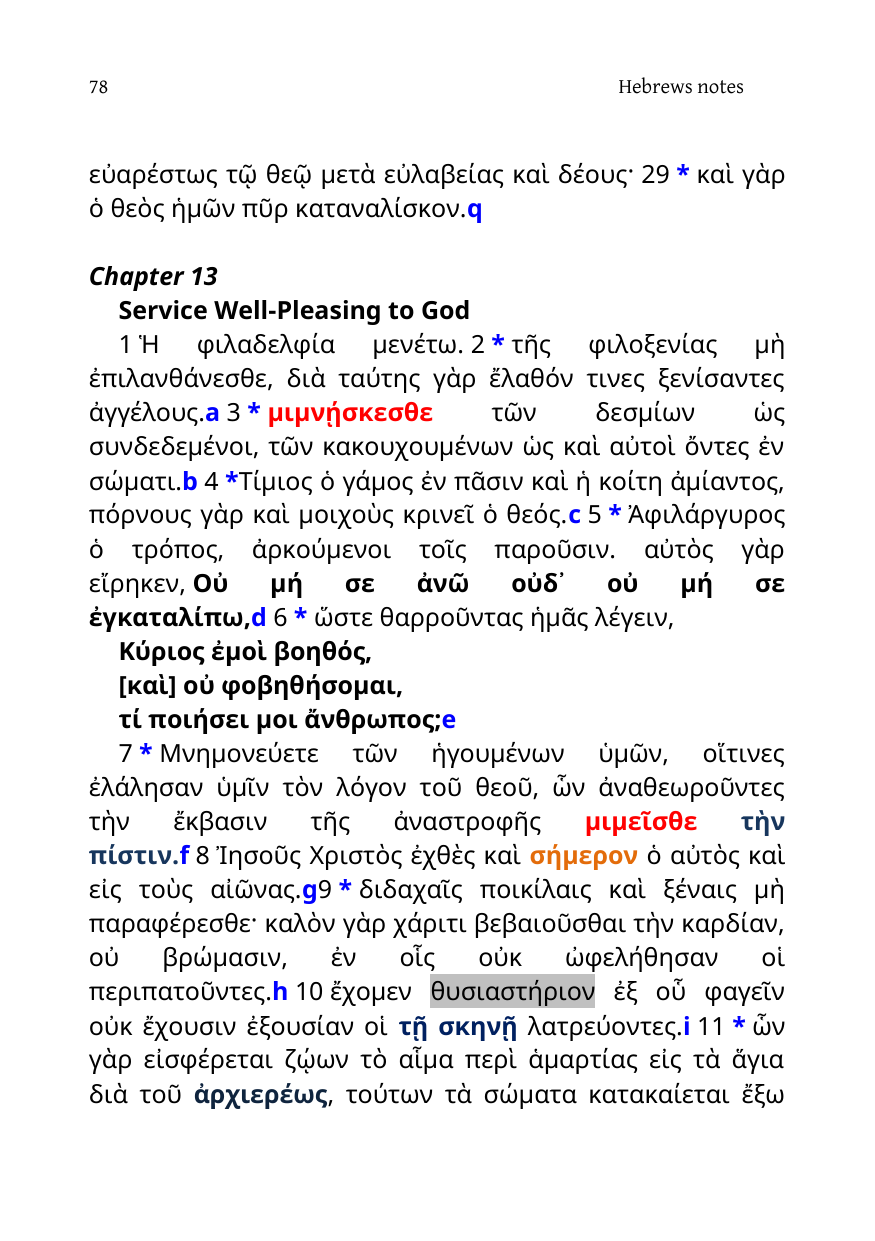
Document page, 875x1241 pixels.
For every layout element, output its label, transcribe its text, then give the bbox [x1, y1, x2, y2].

text 1 Ἡ φιλαδελφία μενέτω. 2 * τῆς φιλοξενίας μὴ ἐπιλανθάνεσθε, διὰ ταύτης γὰρ ἔλαθόν τινες ξενίσαντες ἀγγέλους.a 3 * μιμνῄσκεσθε τῶν δεσμίων ὡς συνδεδεμένοι, τῶν κακουχουμένων ὡς καὶ αὐτοὶ ὄντες ἐν σώματι.b 4 *Τίμιος ὁ γάμος ἐν πᾶσιν καὶ ἡ κοίτη ἀμίαντος, πόρνους γὰρ καὶ μοιχοὺς κρινεῖ ὁ θεός.c 5 * Ἀφιλάργυρος ὁ τρόπος, ἀρκούμενοι τοῖς παροῦσιν. αὐτὸς γὰρ εἴρηκεν, Οὐ μή σε ἀνῶ οὐδ᾽ οὐ μή σε ἐγκαταλίπω,d 6 * ὥστε θαρροῦντας ἡμᾶς λέγειν, [89, 327, 785, 633]
text 7 * Μνημονεύετε τῶν ἡγουμένων ὑμῶν, οἵτινες ἐλάλησαν ὑμῖν τὸν λόγον τοῦ θεοῦ, ὧν ἀναθεωροῦντες τὴν ἔκβασιν τῆς ἀναστροφῆς μιμεῖσθε τὴν πίστιν.f 8 Ἰησοῦς Χριστὸς ἐχθὲς καὶ σήμερον ὁ αὐτὸς καὶ εἰς τοὺς αἰῶνας.g9 * διδαχαῖς ποικίλαις καὶ ξέναις μὴ παραφέρεσθε· καλὸν γὰρ χάριτι βεβαιοῦσθαι τὴν καρδίαν, οὐ βρώμασιν, ἐν οἷς οὐκ ὠφελήθησαν οἱ περιπατοῦντες.h 10 ἔχομεν θυσιαστήριον ἐξ οὗ φαγεῖν οὐκ ἔχουσιν ἐξουσίαν οἱ τῇ σκηνῇ λατρεύοντες.i 11 * ὧν γὰρ εἰσφέρεται ζῴων τὸ αἷμα περὶ ἁμαρτίας εἰς τὰ ἅγια διὰ τοῦ ἀρχιερέως, τούτων τὰ σώματα κατακαίεται ἔξω [89, 736, 785, 1110]
text Service Well-Pleasing to God [89, 293, 785, 327]
text Κύριος ἐμοὶ βοηθός, [89, 633, 785, 667]
text τί ποιήσει μοι ἄνθρωπος;e [89, 702, 785, 736]
text εὐαρέστως τῷ θεῷ μετὰ εὐλαβείας καὶ δέους· 29 * καὶ γὰρ ὁ θεὸς ἡμῶν πῦρ καταναλίσκον.q [89, 157, 785, 225]
subtitle Chapter 13 [89, 259, 771, 293]
text [καὶ] οὐ φοβηθήσομαι, [89, 667, 785, 702]
